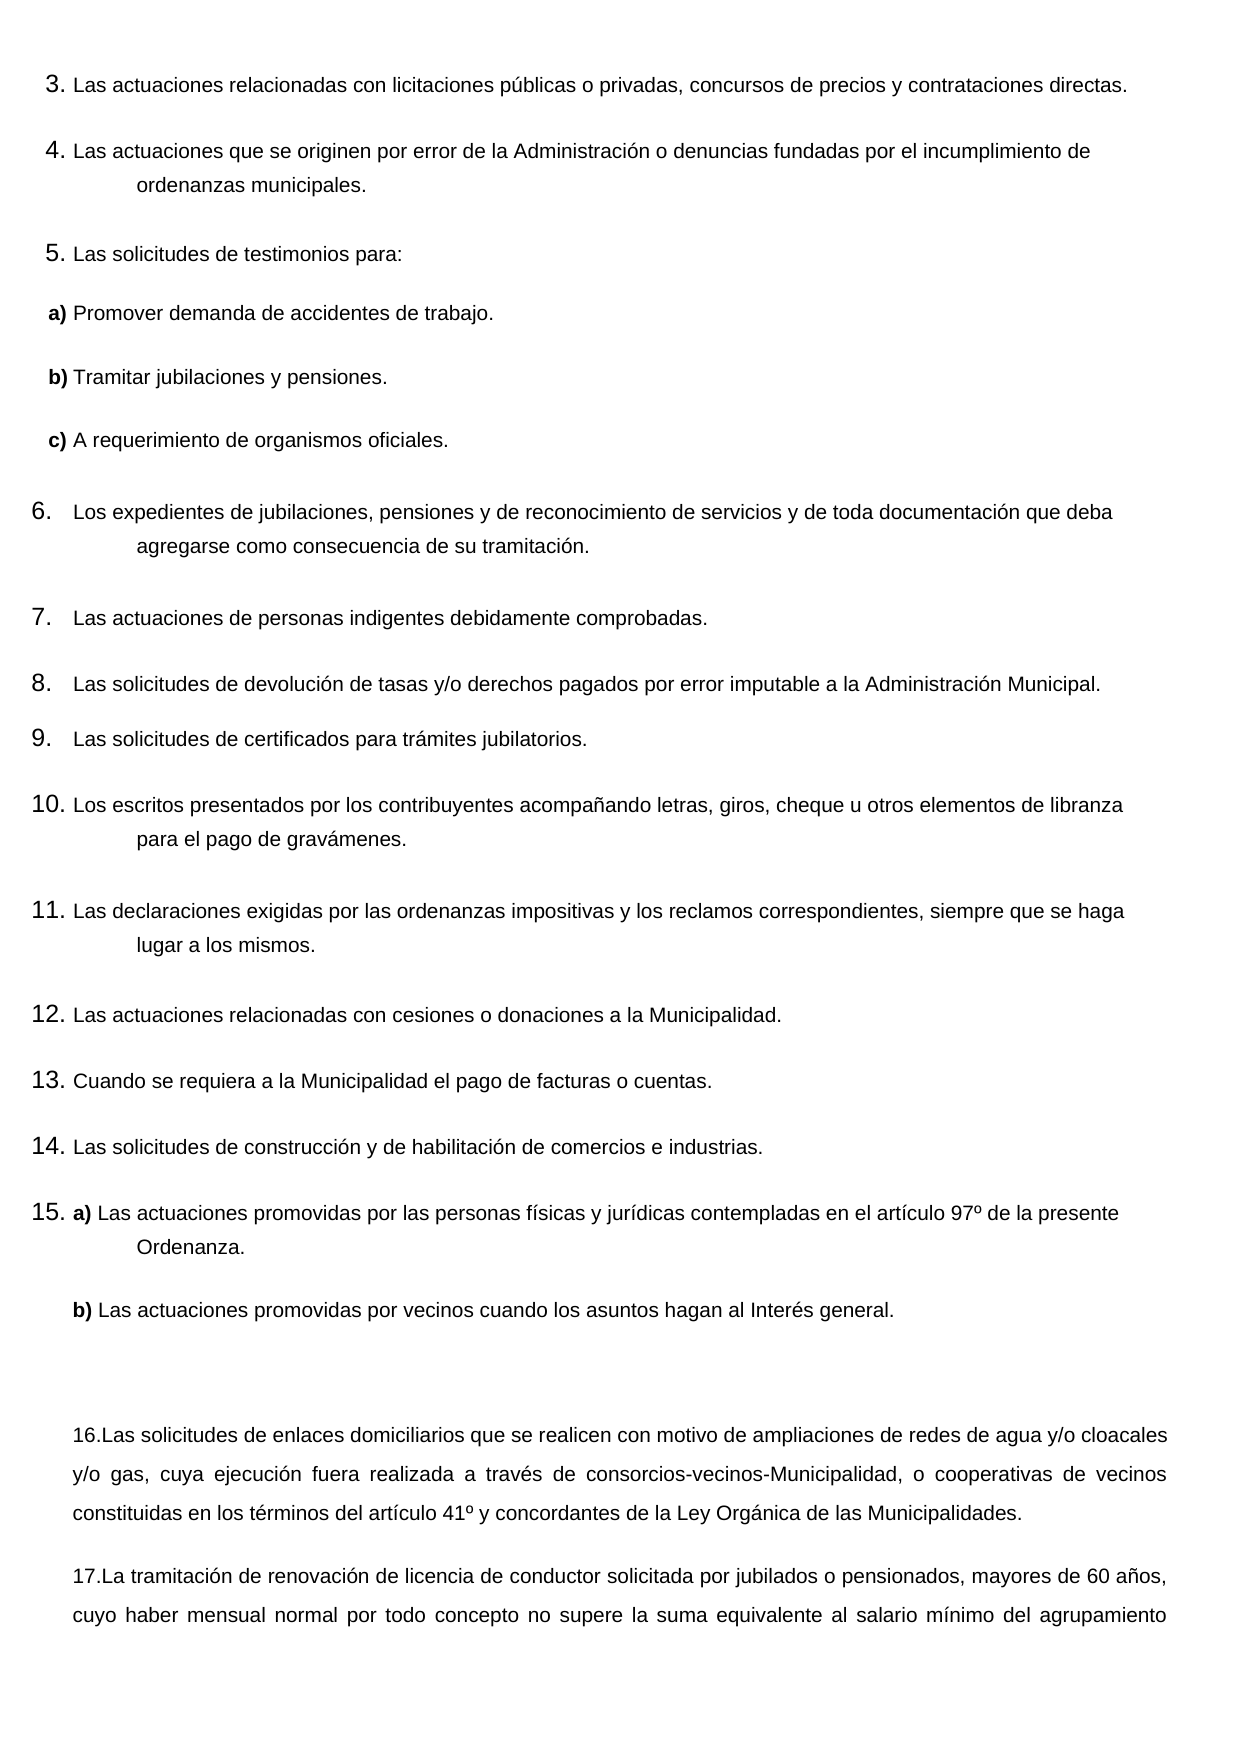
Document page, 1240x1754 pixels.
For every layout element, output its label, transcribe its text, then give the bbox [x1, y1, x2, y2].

list Tramitar jubilaciones y pensiones. [48, 365, 1169, 389]
list Los escritos presentados por los contribuyentes acompañando letras, giros, cheque u otros elementos de libranza [31, 789, 1169, 818]
list Las solicitudes de testimonios para: [45, 238, 1169, 267]
text b) Las actuaciones promovidas por vecinos cuando los asuntos hagan al Interés general. [72, 1298, 1169, 1322]
text para el pago de gravámenes. [136, 827, 1169, 851]
list Las solicitudes de certificados para trámites jubilatorios. [31, 723, 1169, 752]
list Las actuaciones relacionadas con licitaciones públicas o privadas, concursos de precios y contrataciones directas. [45, 69, 1169, 97]
text agregarse como consecuencia de su tramitación. [136, 534, 1169, 558]
list Los expedientes de jubilaciones, pensiones y de reconocimiento de servicios y de toda documentación que deba [31, 496, 1169, 525]
list A requerimiento de organismos oficiales. [48, 428, 1169, 452]
list Las declaraciones exigidas por las ordenanzas impositivas y los reclamos correspondientes, siempre que se haga [31, 895, 1169, 924]
text 16.Las solicitudes de enlaces domiciliarios que se realicen con motivo de ampliaciones de redes de agua y/o cloacales y/o gas, cuya ejecución fuera realizada a través de consorcios-vecinos-Municipalidad, o cooperativas de vecinos constituidas en los términos del artículo 41º y concordantes de la Ley Orgánica de las Municipalidades. [72, 1423, 1169, 1524]
list a) Las actuaciones promovidas por las personas físicas y jurídicas contempladas en el artículo 97º de la presente [31, 1197, 1169, 1226]
list Las actuaciones que se originen por error de la Administración o denuncias fundadas por el incumplimiento de [45, 135, 1169, 164]
text Ordenanza. [136, 1235, 1169, 1259]
list Las actuaciones de personas indigentes debidamente comprobadas. [31, 602, 1169, 631]
text 17.La tramitación de renovación de licencia de conductor solicitada por jubilados o pensionados, mayores de 60 años, cuyo haber mensual normal por todo concepto no supere la suma equivalente al salario mínimo del agrupamiento [72, 1564, 1169, 1627]
text lugar a los mismos. [136, 933, 1169, 957]
text ordenanzas municipales. [136, 173, 1169, 197]
list Las actuaciones relacionadas con cesiones o donaciones a la Municipalidad. [31, 999, 1169, 1027]
list Cuando se requiera a la Municipalidad el pago de facturas o cuentas. [31, 1065, 1169, 1093]
list Promover demanda de accidentes de trabajo. [48, 301, 1169, 325]
list Las solicitudes de construcción y de habilitación de comercios e industrias. [31, 1131, 1169, 1159]
list Las solicitudes de devolución de tasas y/o derechos pagados por error imputable a la Administración Municipal. [31, 668, 1169, 697]
